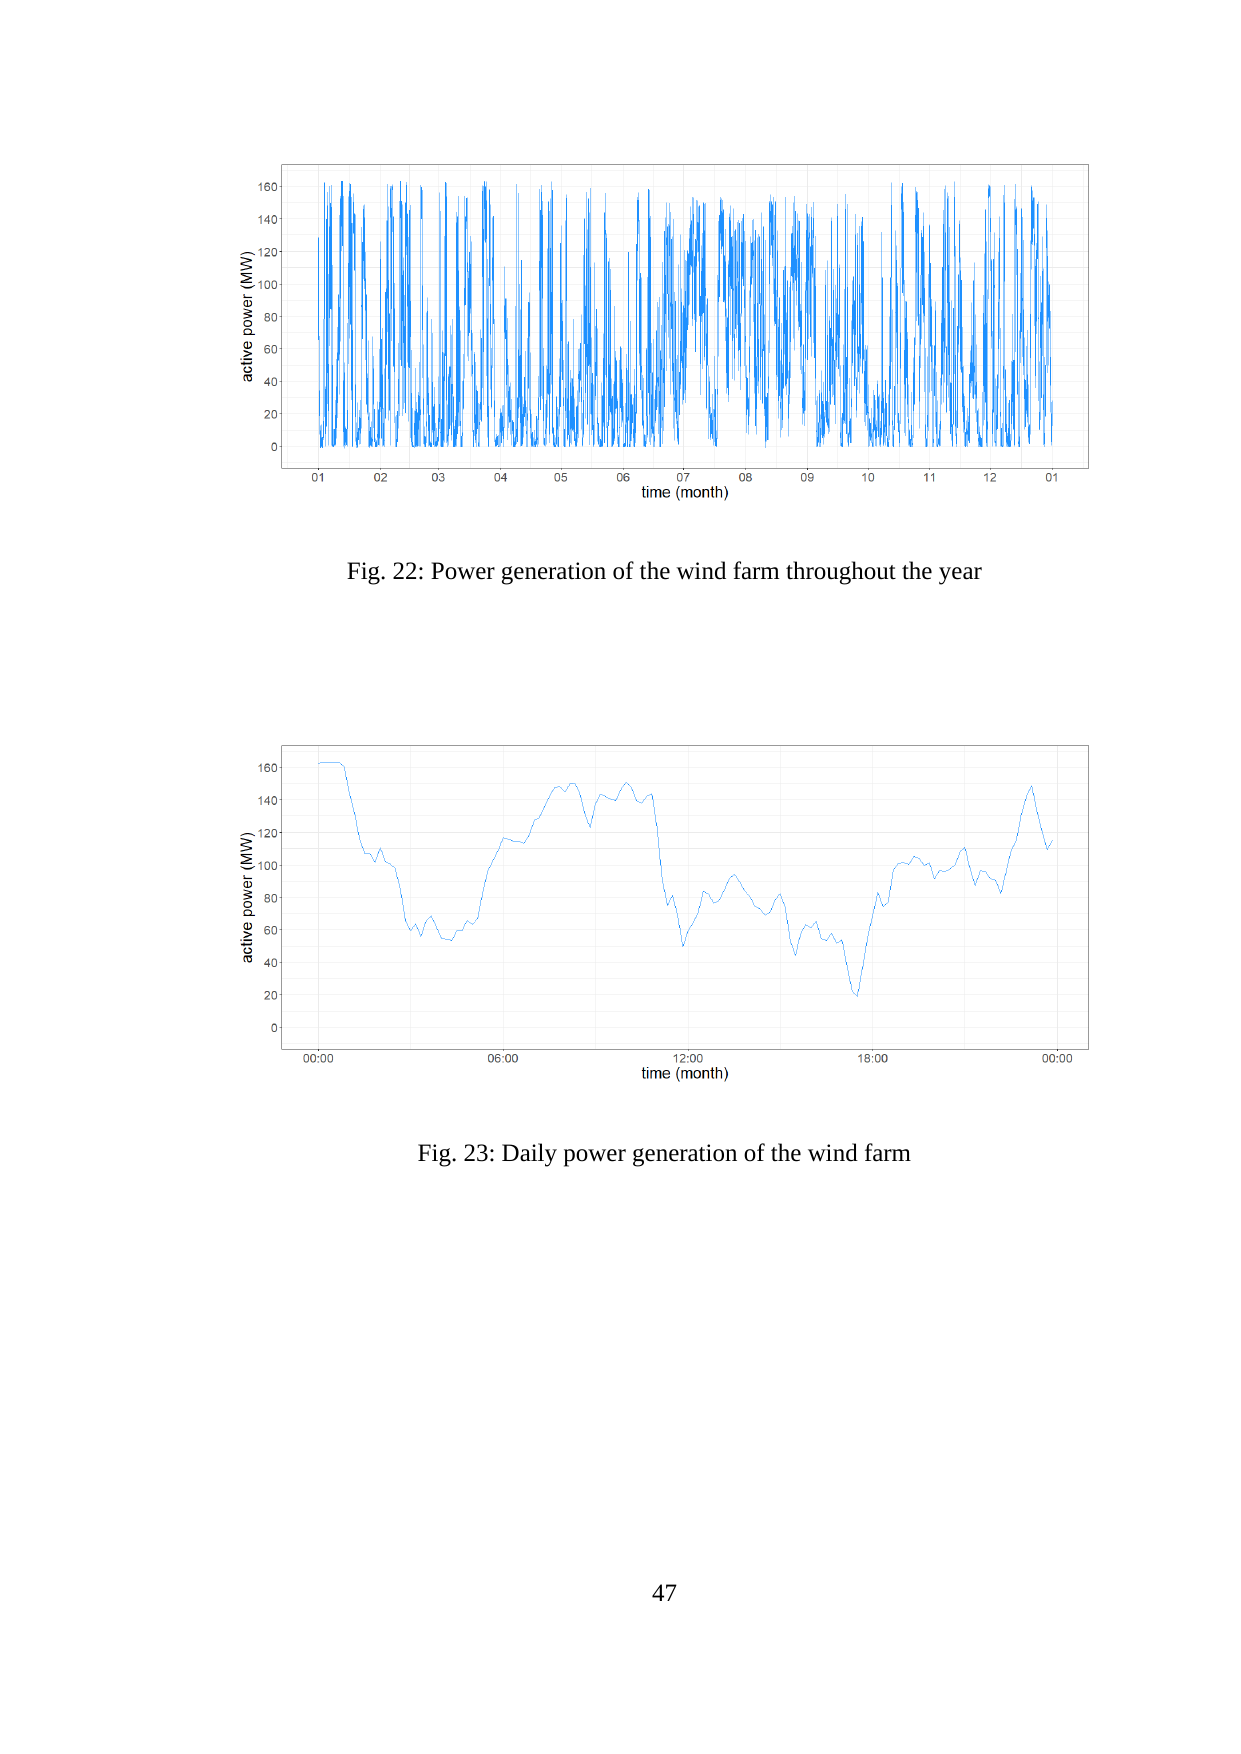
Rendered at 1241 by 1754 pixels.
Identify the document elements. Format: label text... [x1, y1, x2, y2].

picture [236, 160, 1093, 503]
picture [236, 741, 1093, 1084]
text Fig. 23: Daily power generation of the wind farm [236, 1138, 1093, 1166]
text Fig. 22: Power generation of the wind farm throughout the year [236, 556, 1093, 585]
